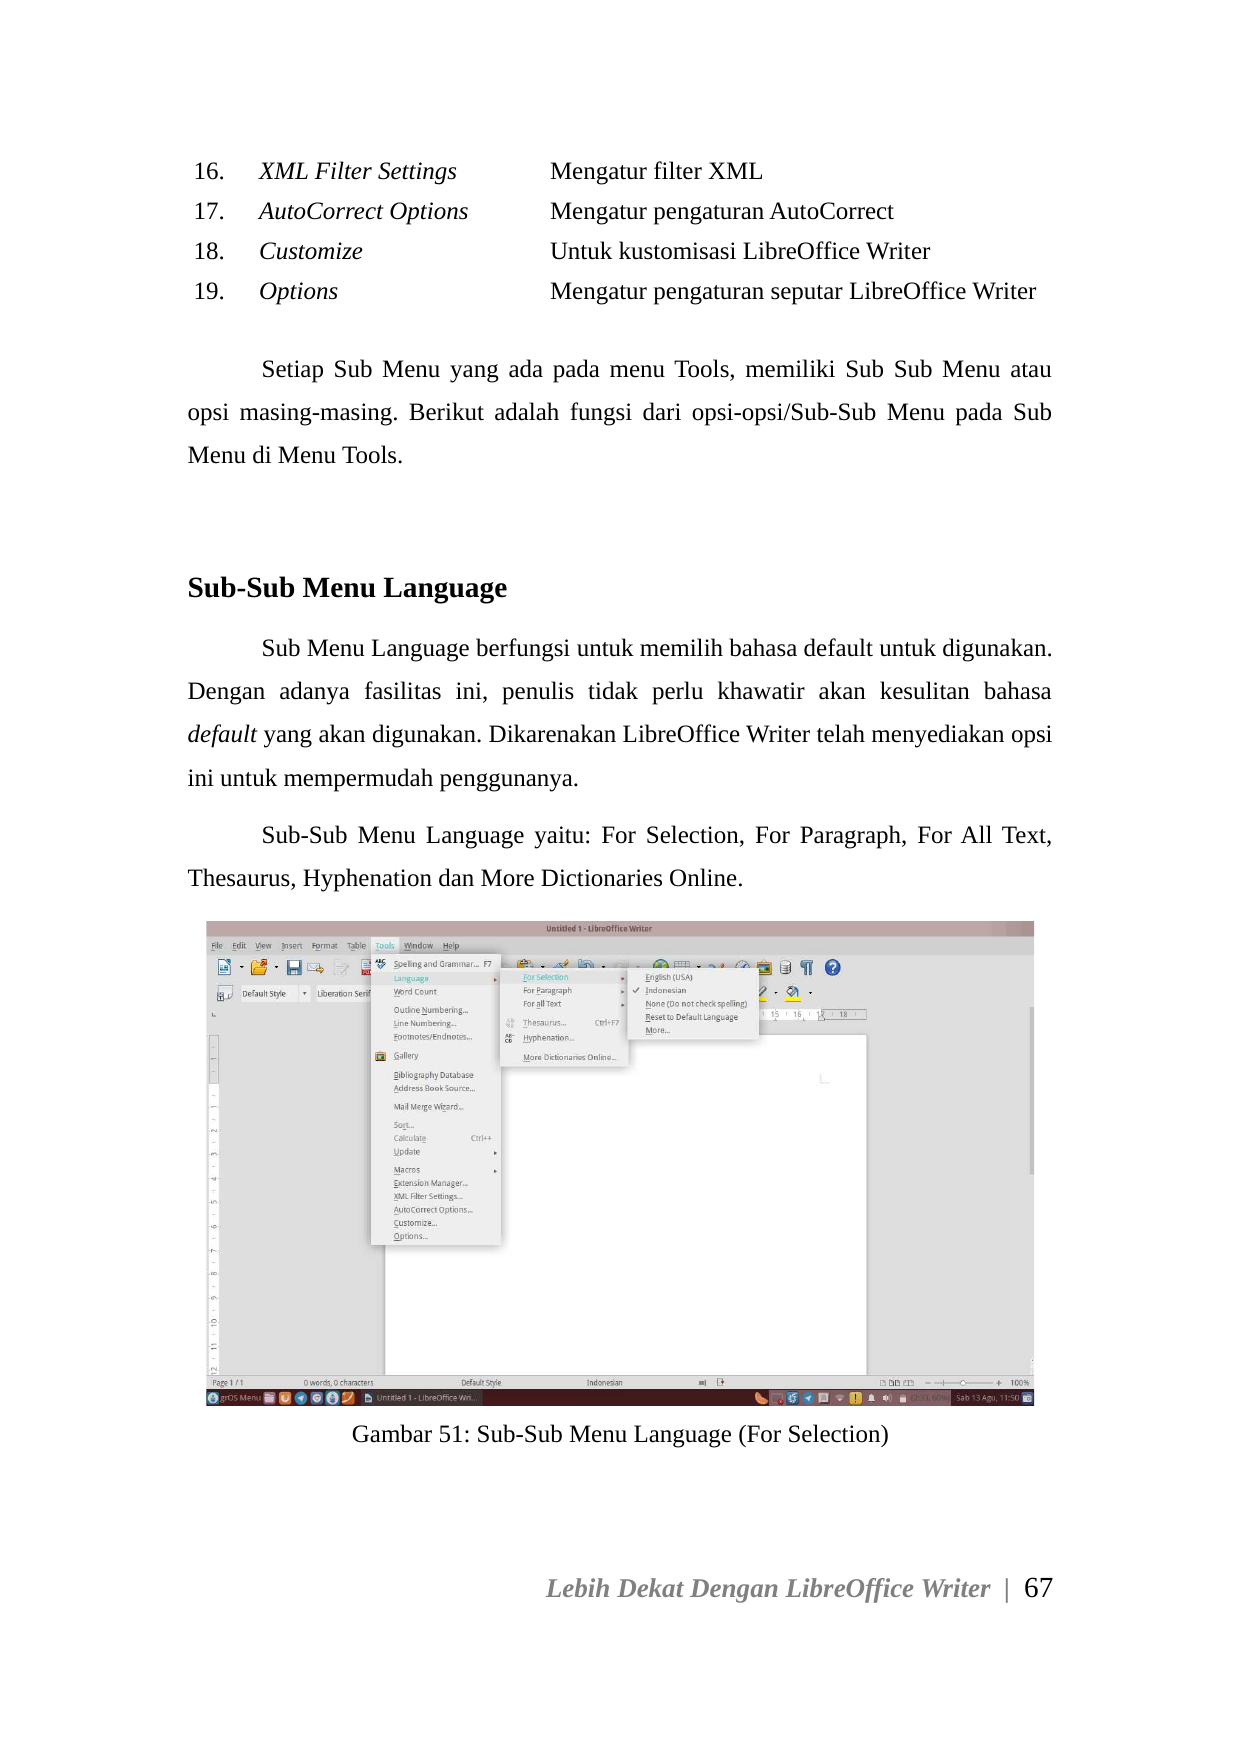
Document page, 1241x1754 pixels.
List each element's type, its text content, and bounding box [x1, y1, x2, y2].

table_cell AutoCorrect Options [253, 190, 544, 230]
table_cell 19. [188, 271, 253, 311]
subtitle Sub-Sub Menu Language [187, 570, 1053, 604]
table_cell Untuk kustomisasi LibreOffice Writer [544, 230, 1050, 271]
text Sub Menu Language berfungsi untuk memilih bahasa default untuk digunakan. Dengan adanya fasilitas ini, penulis tidak perlu khawatir akan kesulitan bahasa default yang akan digunakan. Dikarenakan LibreOffice Writer telah menyediakan opsi ini untuk mempermudah penggunanya. [187, 633, 1053, 791]
text Sub-Sub Menu Language yaitu: For Selection, For Paragraph, For All Text, Thesaurus, Hyphenation dan More Dictionaries Online. [187, 820, 1053, 892]
table_cell Mengatur pengaturan AutoCorrect [544, 190, 1050, 230]
text Gambar 51: Sub-Sub Menu Language (For Selection) [187, 1417, 1053, 1448]
table_cell Options [253, 271, 544, 311]
table_cell 17. [188, 190, 253, 230]
table_cell 18. [188, 230, 253, 271]
table_cell Mengatur pengaturan seputar LibreOffice Writer [544, 271, 1050, 311]
table_cell Customize [253, 230, 544, 271]
picture [206, 921, 1035, 1406]
text Setiap Sub Menu yang ada pada menu Tools, memiliki Sub Sub Menu atau opsi masing-masing. Berikut adalah fungsi dari opsi-opsi/Sub-Sub Menu pada Sub Menu di Menu Tools. [187, 354, 1053, 469]
table_cell Mengatur filter XML [544, 150, 1050, 190]
table_cell 16. [188, 150, 253, 190]
table_cell XML Filter Settings [253, 150, 544, 190]
